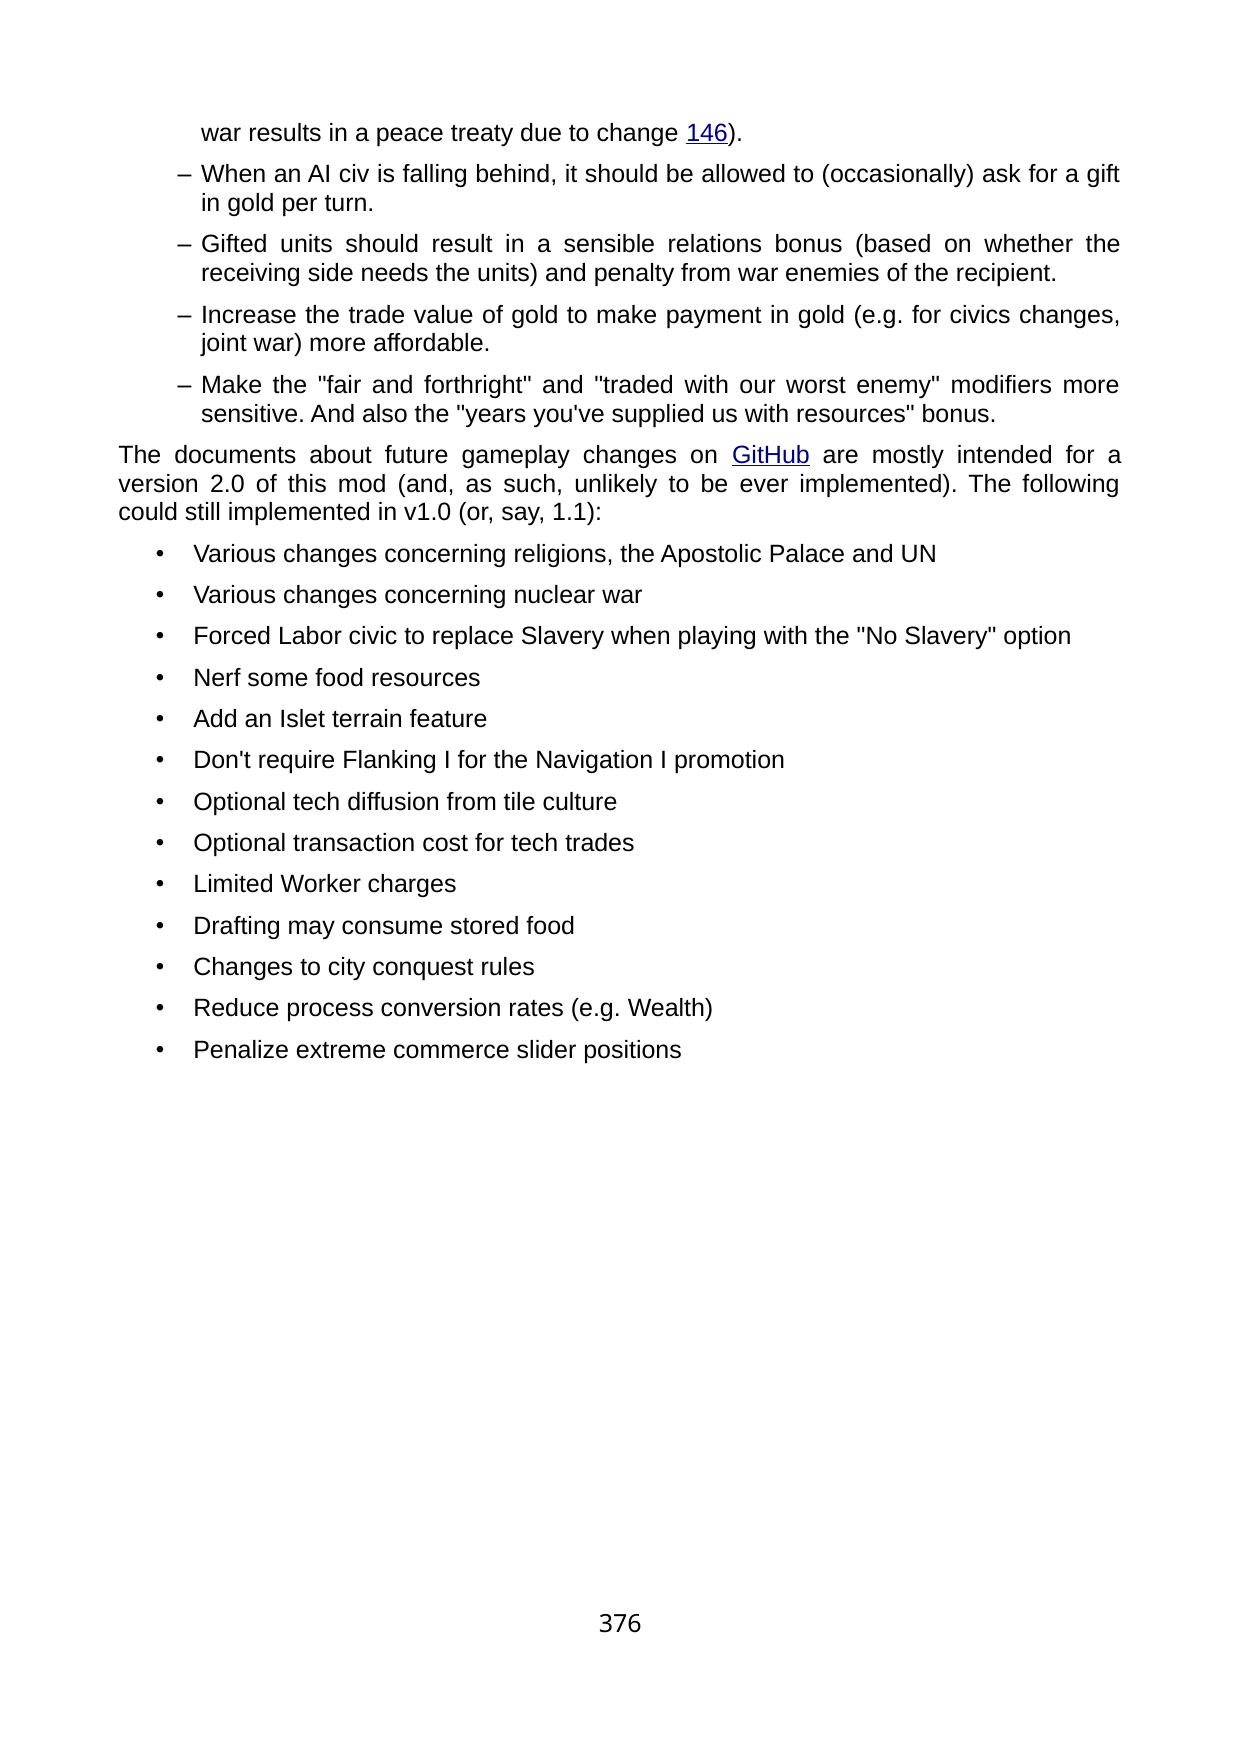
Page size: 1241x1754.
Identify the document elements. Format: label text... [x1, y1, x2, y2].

list Nerf some food resources [156, 663, 1122, 691]
list Various changes concerning nuclear war [156, 580, 1122, 609]
list Don't require Flanking I for the Navigation I promotion [156, 745, 1122, 774]
text The documents about future gameplay changes on GitHub are mostly intended for a version 2.0 of this mod (and, as such, unlikely to be ever implemented). The following could still implemented in v1.0 (or, say, 1.1): [118, 440, 1122, 526]
list Forced Labor civic to replace Slavery when playing with the "No Slavery" option [156, 621, 1122, 650]
list Increase the trade value of gold to make payment in gold (e.g. for civics changes, joint war) more affordable. [177, 299, 1122, 357]
list Various changes concerning religions, the Apostolic Palace and UN [156, 538, 1122, 567]
list When an AI civ is falling behind, it should be allowed to (occasionally) ask for a gift in gold per turn. [177, 159, 1122, 217]
list Reduce process conversion rates (e.g. Wealth) [156, 993, 1122, 1022]
list Add an Islet terrain feature [156, 704, 1122, 733]
list Drafting may consume stored food [156, 911, 1122, 939]
list Optional transaction cost for tech trades [156, 828, 1122, 857]
list Limited Worker charges [156, 869, 1122, 898]
list Changes to city conquest rules [156, 952, 1122, 981]
list Make the "fair and forthright" and "traded with our worst enemy" modifiers more sensitive. And also the "years you've supplied us with resources" bonus. [177, 370, 1122, 427]
list Gifted units should result in a sensible relations bonus (based on whether the receiving side needs the units) and penalty from war enemies of the recipient. [177, 229, 1122, 287]
list Penalize extreme commerce slider positions [156, 1035, 1122, 1064]
list Optional tech diffusion from tile culture [156, 787, 1122, 816]
list war results in a peace treaty due to change 146). [177, 118, 1122, 147]
